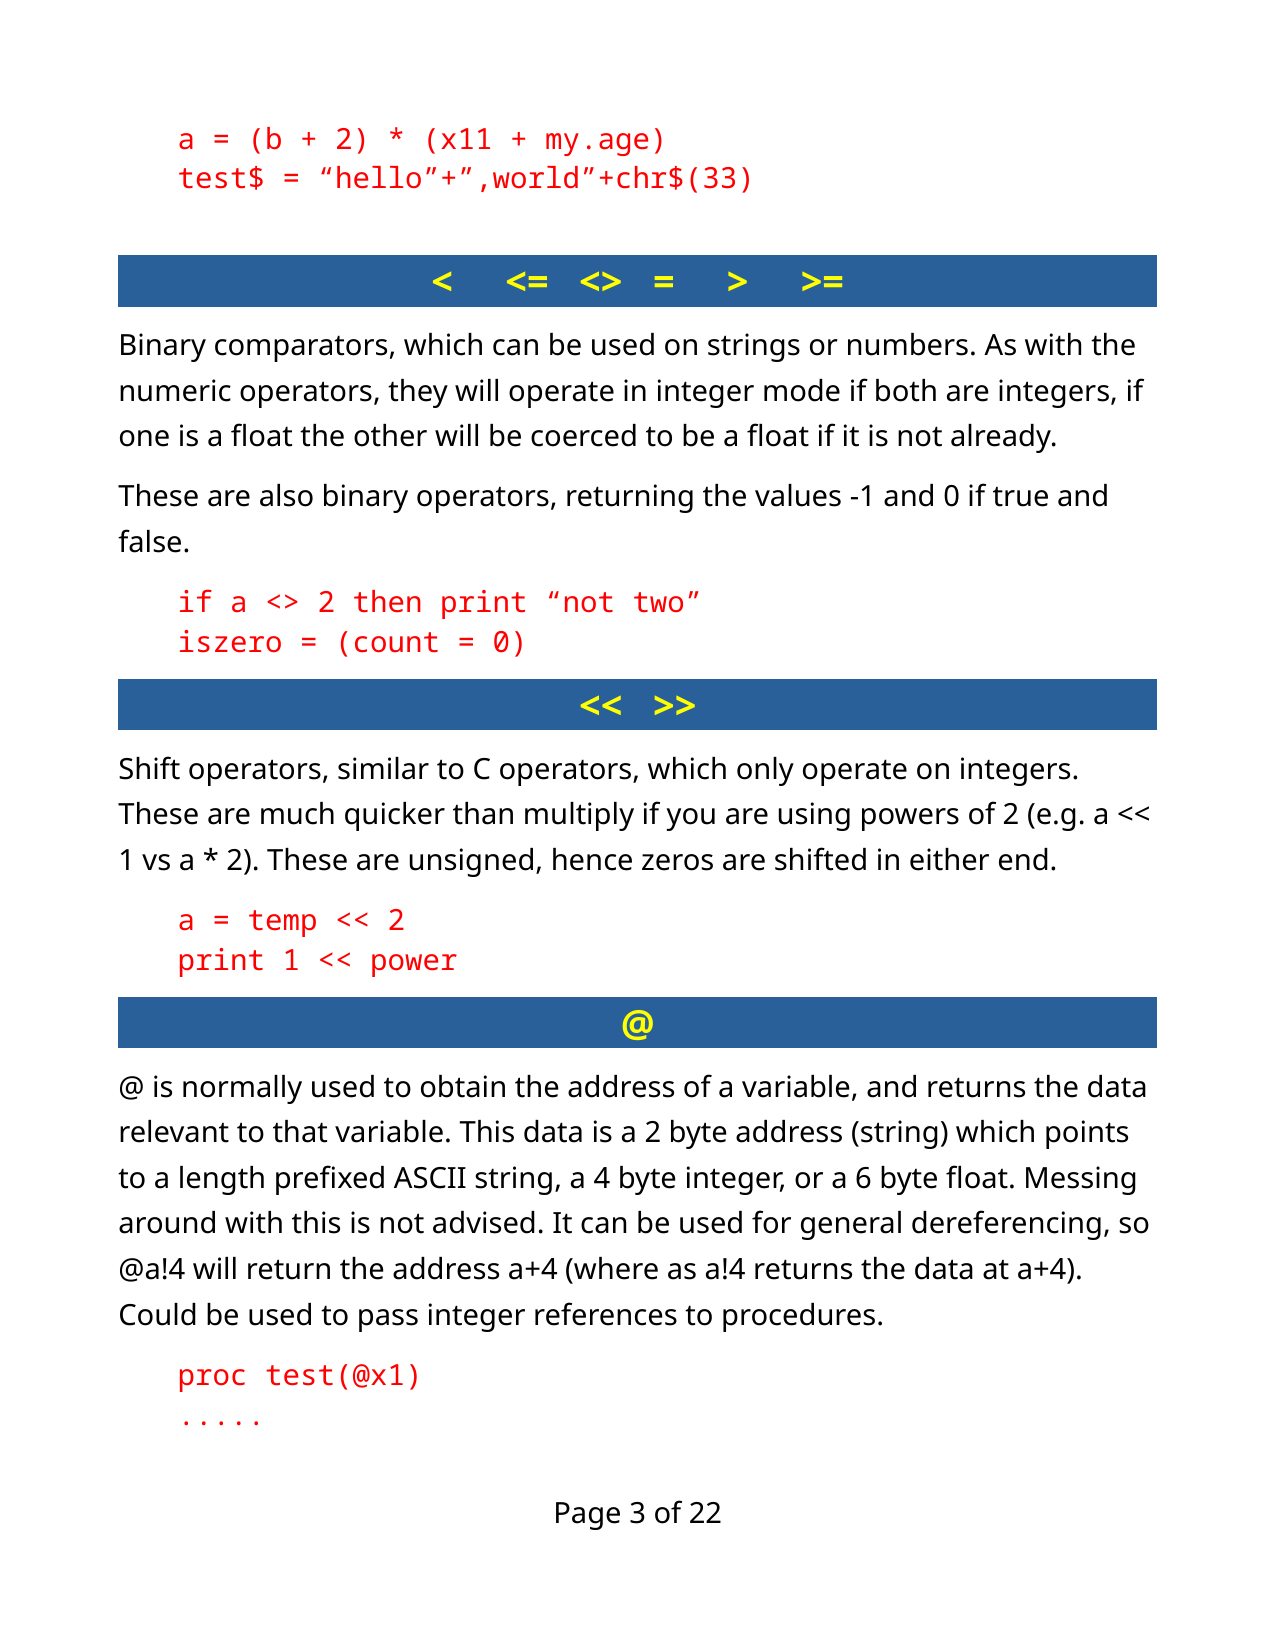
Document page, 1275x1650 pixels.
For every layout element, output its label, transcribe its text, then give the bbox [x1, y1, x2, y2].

text a = (b + 2) * (x11 + my.age) [177, 118, 1157, 158]
text print 1 << power [177, 939, 1157, 979]
text @ is normally used to obtain the address of a variable, and returns the data relevant to that variable. This data is a 2 byte address (string) which points to a length prefixed ASCII string, a 4 byte integer, or a 6 byte float. Messing around with this is not advised. It can be used for general dereferencing, so @a!4 will return the address a+4 (where as a!4 returns the data at a+4). Could be used to pass integer references to procedures. [118, 1066, 1157, 1334]
text if a <> 2 then print “Not two” [177, 582, 1157, 621]
text Shift operators, similar to C operators, which only operate on integers. These are much quicker than multiply if you are using powers of 2 (e.g. a << 1 vs a * 2). These are unsigned, hence zeros are shifted in either end. [118, 748, 1157, 879]
subtitle << >> [118, 679, 1157, 730]
subtitle < <= <> = > >= [118, 255, 1157, 307]
text isZero = (count = 0) [177, 621, 1157, 661]
text These are also binary operators, returning the values -1 and 0 if true and false. [118, 476, 1157, 561]
text a = temp << 2 [177, 899, 1157, 939]
text ..... [177, 1394, 1157, 1434]
text test$ = “Hello”+”,world”+chr$(33) [177, 158, 1157, 197]
subtitle @ [118, 997, 1157, 1048]
text Binary comparators, which can be used on strings or numbers. As with the numeric operators, they will operate in integer mode if both are integers, if one is a float the other will be coerced to be a float if it is not already. [118, 324, 1157, 455]
text proc test(@x1) [177, 1354, 1157, 1394]
